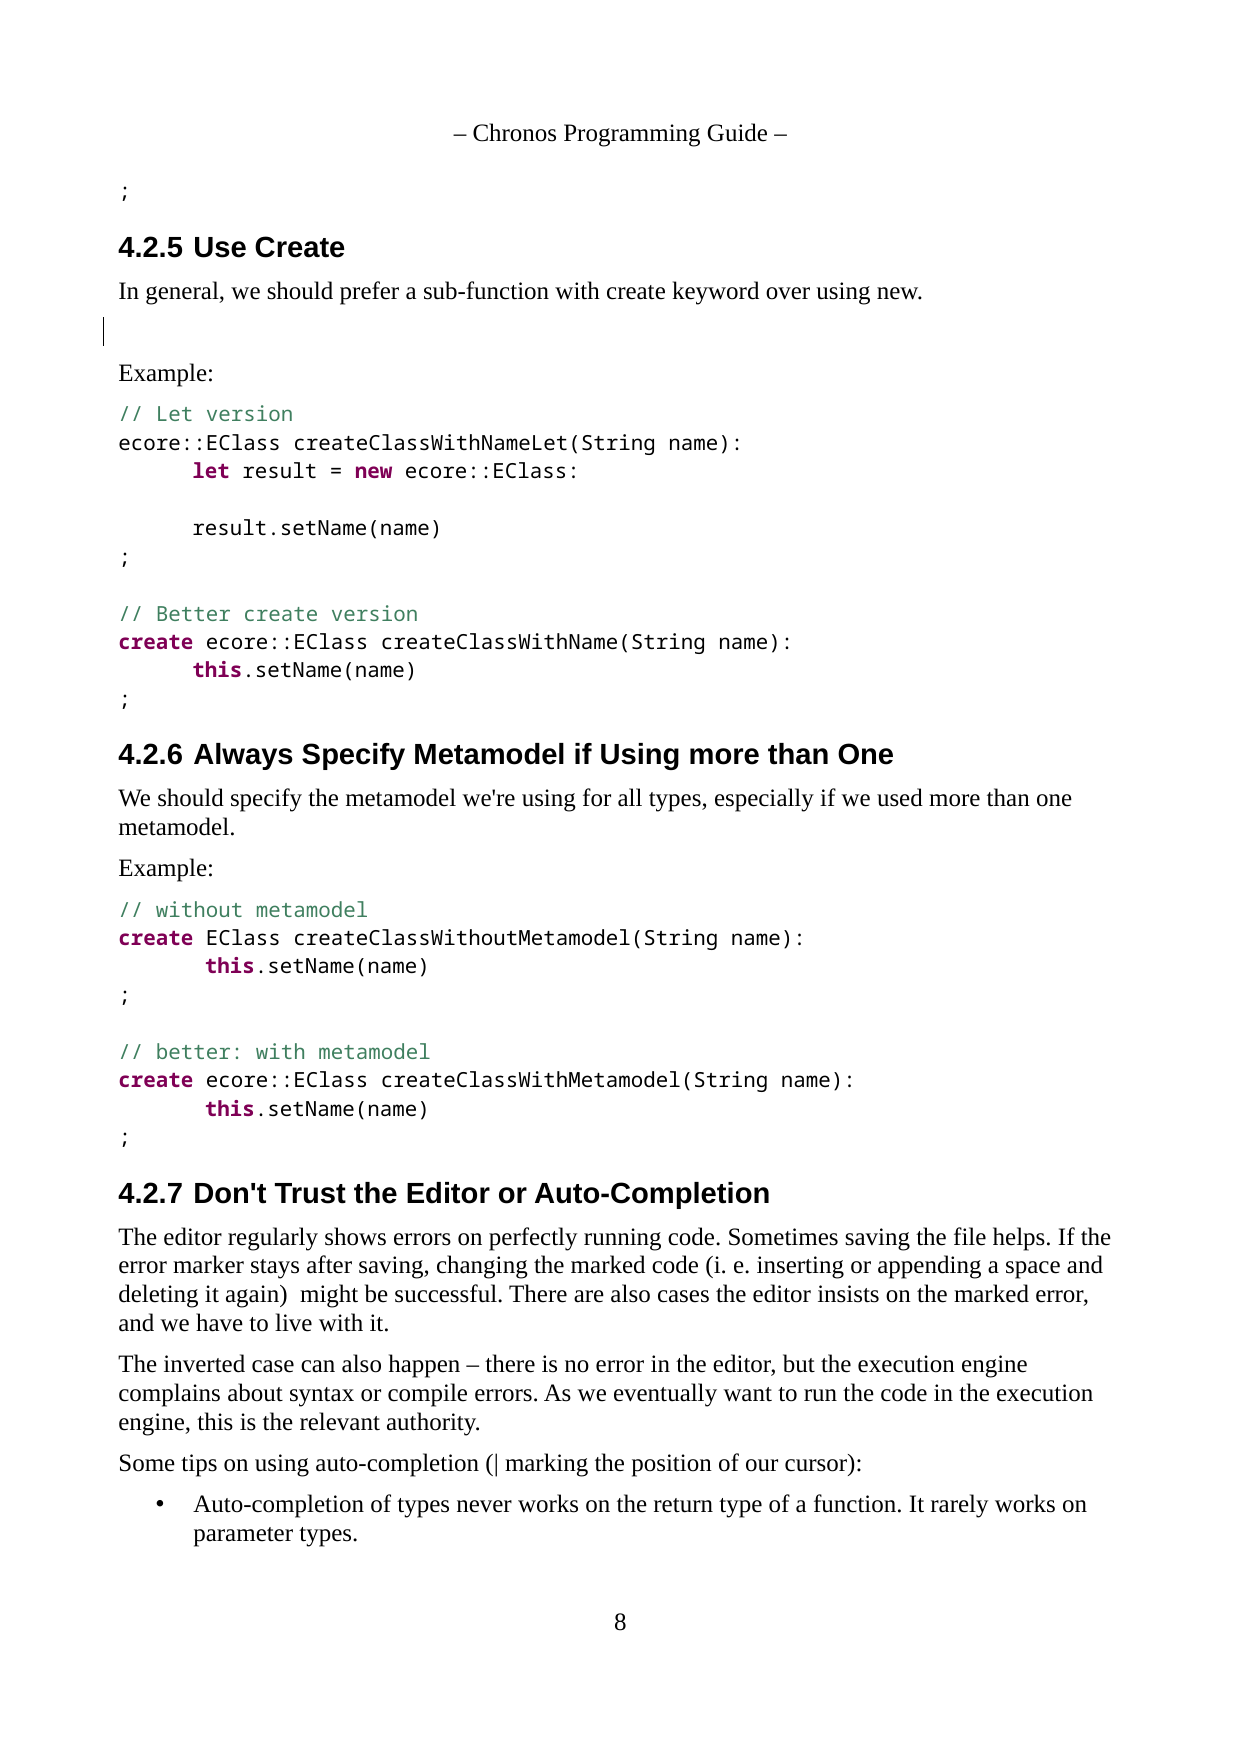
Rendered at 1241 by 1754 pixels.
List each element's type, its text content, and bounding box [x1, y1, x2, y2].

text create ecore::EClass createClassWithMetamodel(String name): [118, 1065, 1122, 1094]
text ; [118, 1122, 1122, 1151]
text let result = new ecore::EClass: [118, 456, 1122, 485]
text Example: [118, 853, 1122, 882]
text // Let version [118, 399, 1122, 428]
subtitle Don't Trust the Editor or Auto-Completion [118, 1176, 1122, 1209]
text We should specify the metamodel we're using for all types, especially if we used more than one metamodel. [118, 783, 1122, 841]
text // better: with metamodel [118, 1037, 1122, 1065]
text // Better create version [118, 599, 1122, 627]
list Auto-completion of types never works on the return type of a function. It rarely works on parameter types. [156, 1489, 1122, 1547]
text ; [118, 176, 1122, 205]
text create ecore::EClass createClassWithName(String name): [118, 627, 1122, 656]
text Example: [118, 358, 1122, 387]
text create EClass createClassWithoutMetamodel(String name): [118, 923, 1122, 952]
text ; [118, 542, 1122, 570]
text this.setName(name) [118, 656, 1122, 684]
text ecore::EClass createClassWithNameLet(String name): [118, 428, 1122, 456]
text Some tips on using auto-completion (| marking the position of our cursor): [118, 1448, 1122, 1477]
text In general, we should prefer a sub-function with create keyword over using new. [118, 276, 1122, 304]
text ; [118, 980, 1122, 1008]
text The editor regularly shows errors on perfectly running code. Sometimes saving the file helps. If the error marker stays after saving, changing the marked code (i. e. inserting or appending a space and deleting it again) might be successful. There are also cases the editor insists on the marked error, and we have to live with it. [118, 1222, 1122, 1337]
text ; [118, 684, 1122, 712]
text result.setName(name) [118, 513, 1122, 542]
text this.setName(name) [118, 1094, 1122, 1122]
text this.setName(name) [118, 952, 1122, 980]
text The inverted case can also happen – there is no error in the editor, but the execution engine complains about syntax or compile errors. As we eventually want to run the code in the execution engine, this is the relevant authority. [118, 1349, 1122, 1435]
subtitle Always Specify Metamodel if Using more than One [118, 737, 1122, 771]
subtitle Use Create [118, 230, 1122, 263]
text // without metamodel [118, 895, 1122, 923]
